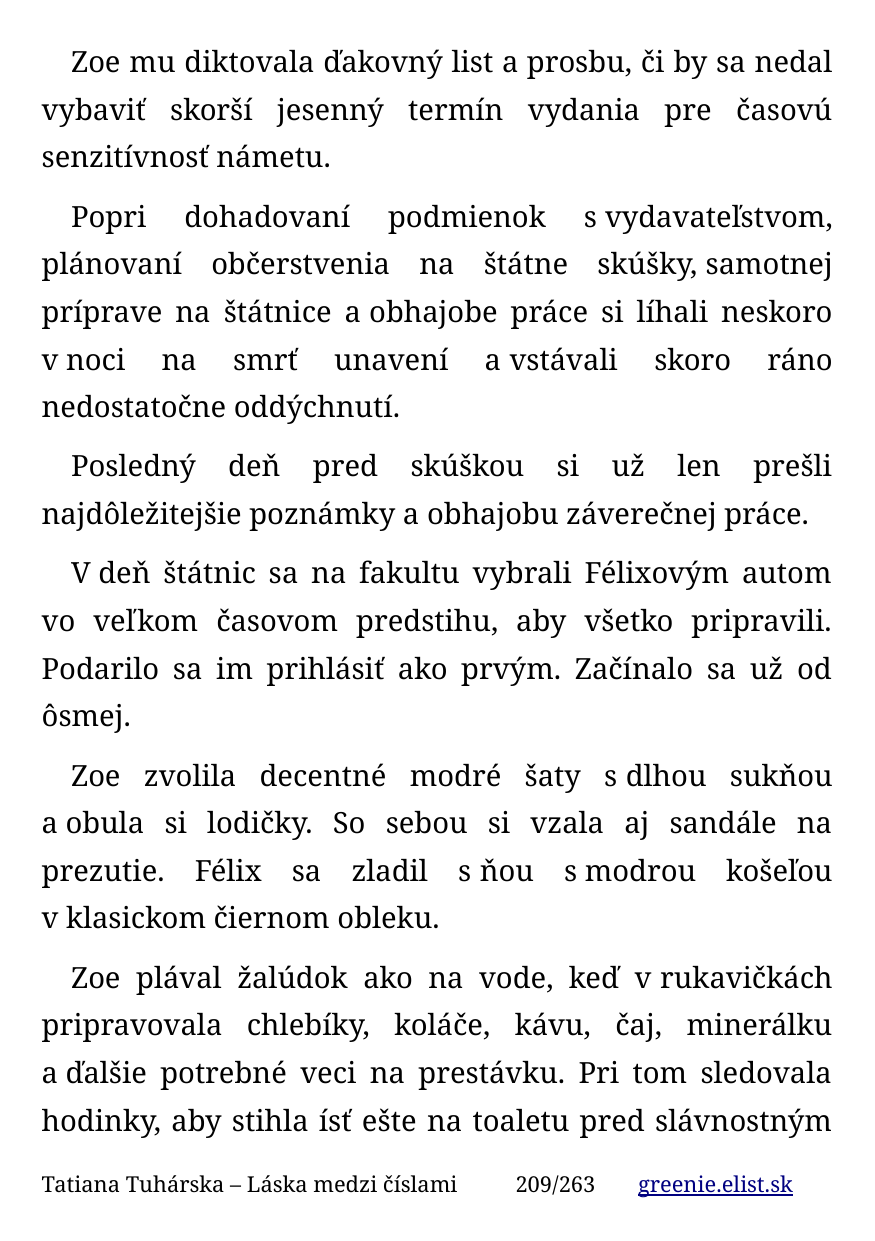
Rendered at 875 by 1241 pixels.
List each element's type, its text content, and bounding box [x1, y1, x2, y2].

text Posledný deň pred skúškou si už len prešli najdôležitejšie poznámky a obhajobu záverečnej práce. [41, 446, 833, 533]
text Zoe zvolila decentné modré šaty s dlhou sukňou a obula si lodičky. So sebou si vzala aj sandále na prezutie. Félix sa zladil s ňou s modrou košeľou v klasickom čiernom obleku. [41, 755, 833, 937]
text Zoe plával žalúdok ako na vode, keď v rukavičkách pripravovala chlebíky, koláče, kávu, čaj, minerálku a ďalšie potrebné veci na prestávku. Pri tom sledovala hodinky, aby stihla ísť ešte na toaletu pred slávnostným [41, 957, 833, 1139]
text V deň štátnic sa na fakultu vybrali Félixovým autom vo veľkom časovom predstihu, aby všetko pripravili. Podarilo sa im prihlásiť ako prvým. Začínalo sa už od ôsmej. [41, 553, 833, 735]
text Popri dohadovaní podmienok s vydavateľstvom, plánovaní občerstvenia na štátne skúšky, samotnej príprave na štátnice a obhajobe práce si líhali neskoro v noci na smrť unavení a vstávali skoro ráno nedostatočne oddýchnutí. [41, 196, 833, 426]
text Zoe mu diktovala ďakovný list a prosbu, či by sa nedal vybaviť skorší jesenný termín vydania pre časovú senzitívnosť námetu. [41, 41, 833, 176]
